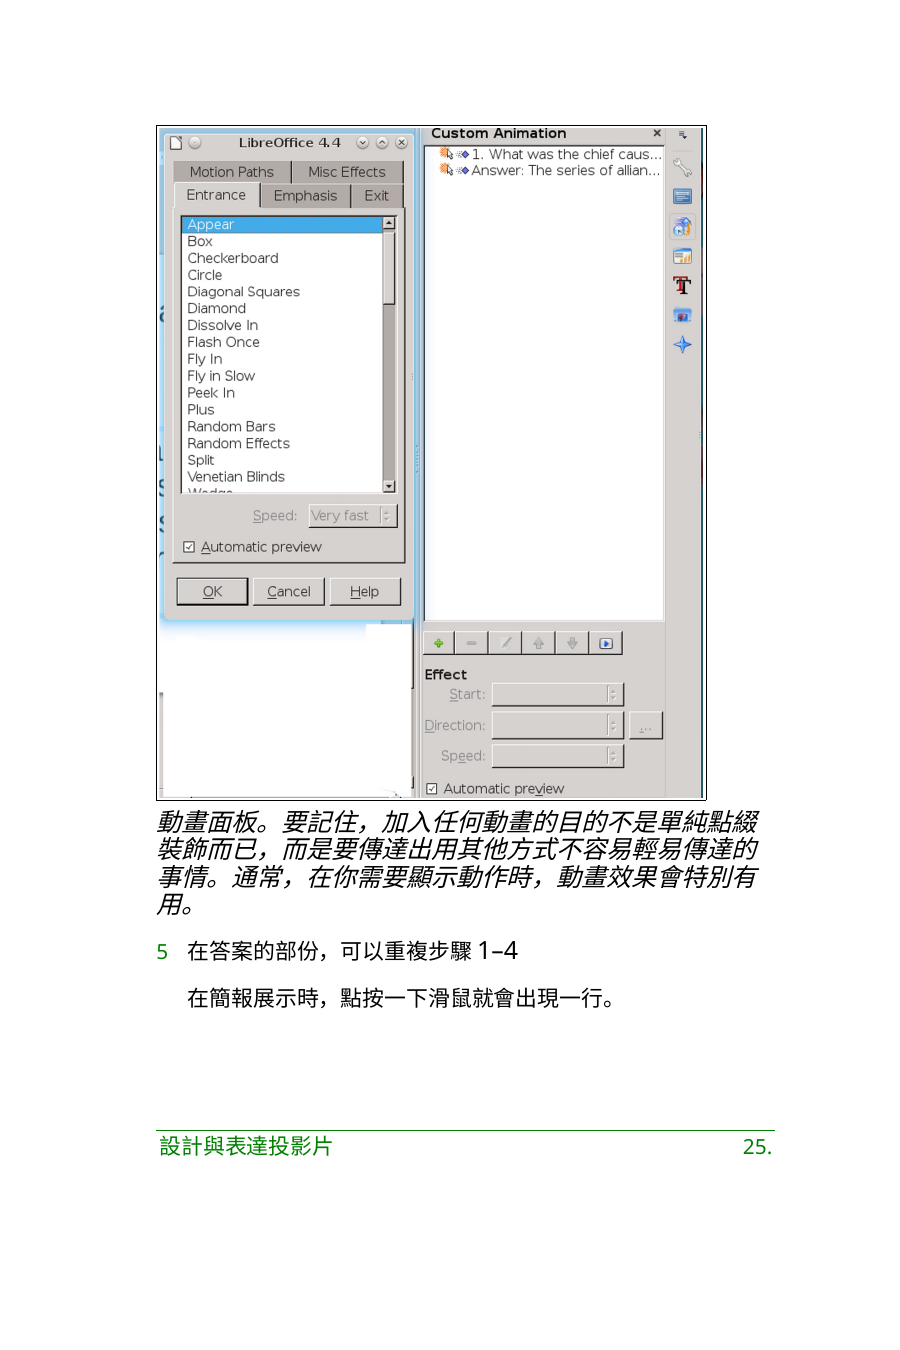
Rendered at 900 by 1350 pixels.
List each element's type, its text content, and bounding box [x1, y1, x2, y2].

table_header [156, 125, 775, 802]
text 在簡報展示時，點按一下滑鼠就會出現一行。 [187, 981, 775, 1012]
picture [159, 128, 703, 798]
table_header [157, 126, 706, 800]
list 在答案的部份，可以重複步驟 1–4 [156, 934, 775, 965]
table_cell 動畫面板。要記住，加入任何動畫的目的不是單純點綴裝飾而已，而是要傳達出用其他方式不容易輕易傳達的事情。通常，在你需要顯示動作時，動畫效果會特別有用。 [156, 802, 775, 918]
